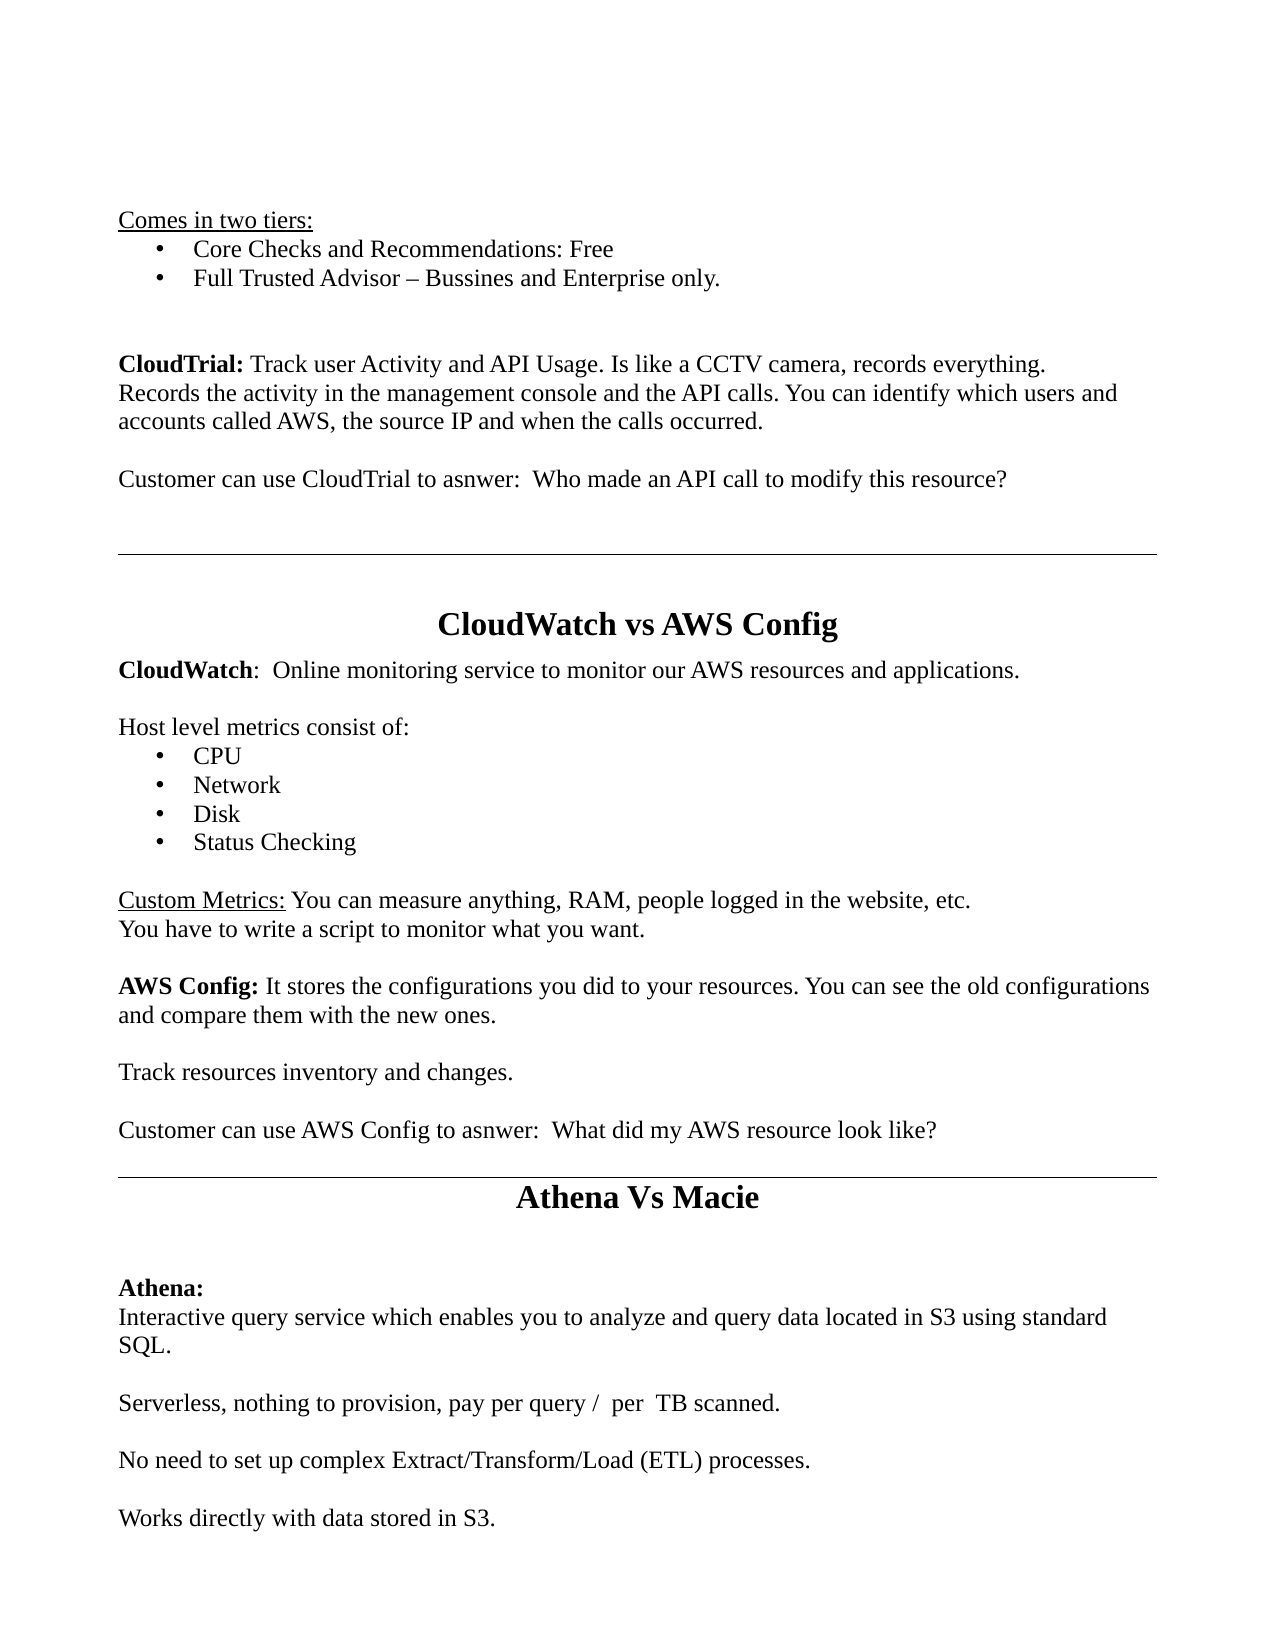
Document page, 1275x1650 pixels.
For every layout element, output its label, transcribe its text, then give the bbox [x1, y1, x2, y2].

text Track resources inventory and changes. [118, 1057, 1157, 1086]
text Serverless, nothing to provision, pay per query / per TB scanned. [118, 1388, 1157, 1417]
text Custom Metrics: You can measure anything, RAM, people logged in the website, etc. [118, 885, 1157, 914]
text CloudTrial: Track user Activity and API Usage. Is like a CCTV camera, records everything. [118, 349, 1157, 378]
text Records the activity in the management console and the API calls. You can identify which users and accounts called AWS, the source IP and when the calls occurred. [118, 378, 1157, 435]
text Host level metrics consist of: [118, 712, 1157, 741]
text Athena: [118, 1273, 1157, 1302]
subtitle CloudWatch vs AWS Config [118, 604, 1157, 642]
list CPU [156, 741, 1157, 770]
text Comes in two tiers: [118, 205, 1157, 234]
list Core Checks and Recommendations: Free [156, 234, 1157, 263]
text Interactive query service which enables you to analyze and query data located in S3 using standard SQL. [118, 1302, 1157, 1359]
list Full Trusted Advisor – Bussines and Enterprise only. [156, 263, 1157, 291]
text You have to write a script to monitor what you want. [118, 914, 1157, 942]
text CloudWatch: Online monitoring service to monitor our AWS resources and applications. [118, 655, 1157, 684]
list Network [156, 770, 1157, 799]
text AWS Config: It stores the configurations you did to your resources. You can see the old configurations and compare them with the new ones. [118, 971, 1157, 1029]
list Disk [156, 799, 1157, 827]
list Status Checking [156, 827, 1157, 856]
text Works directly with data stored in S3. [118, 1503, 1157, 1532]
text No need to set up complex Extract/Transform/Load (ETL) processes. [118, 1445, 1157, 1474]
text Customer can use CloudTrial to asnwer: Who made an API call to modify this resource? [118, 464, 1157, 493]
text Athena Vs Macie [118, 1178, 1157, 1215]
text Customer can use AWS Config to asnwer: What did my AWS resource look like? [118, 1115, 1157, 1144]
